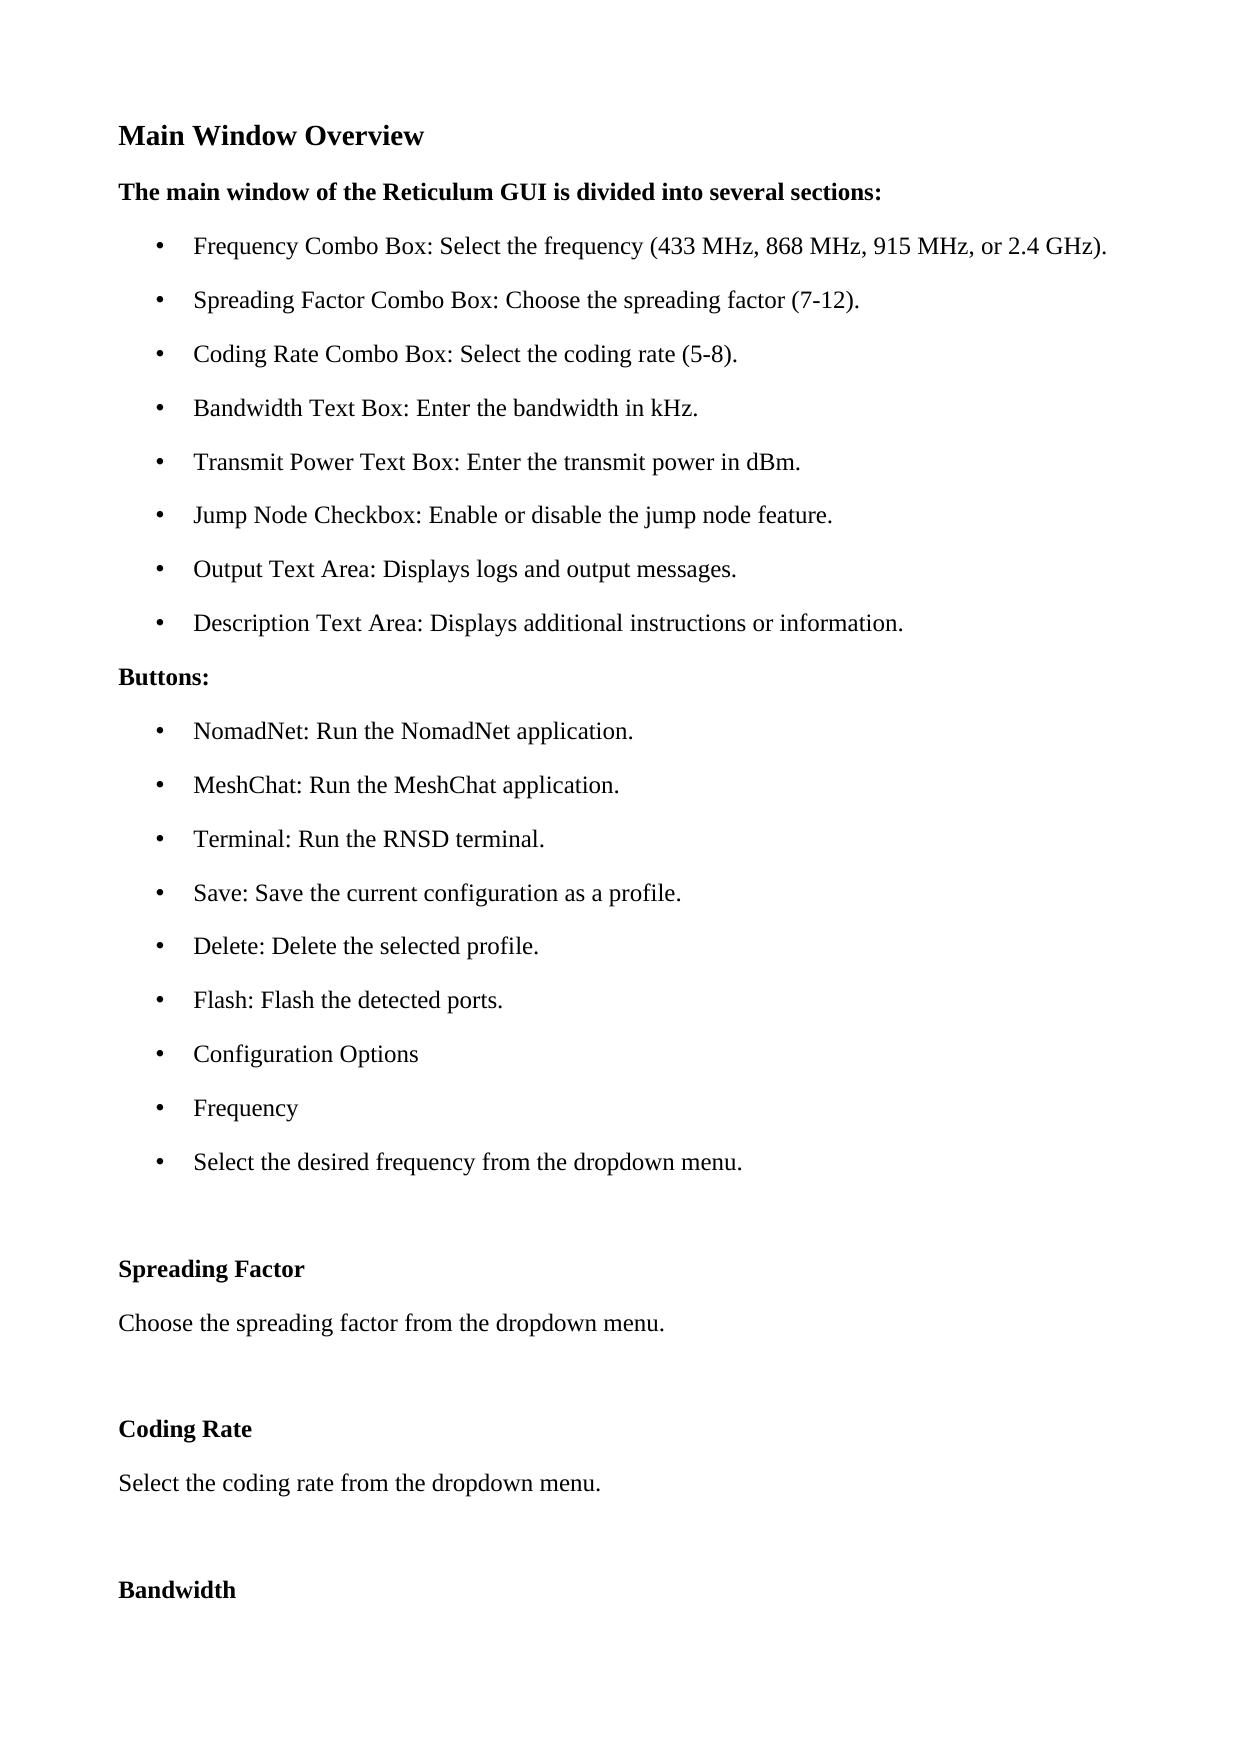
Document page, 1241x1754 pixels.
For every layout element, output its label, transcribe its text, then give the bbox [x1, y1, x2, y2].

list Spreading Factor Combo Box: Choose the spreading factor (7-12). [156, 285, 1122, 314]
list MeshChat: Run the MeshChat application. [156, 770, 1122, 799]
text The main window of the Reticulum GUI is divided into several sections: [118, 177, 1122, 206]
list Transmit Power Text Box: Enter the transmit power in dBm. [156, 447, 1122, 476]
list Select the desired frequency from the dropdown menu. [156, 1147, 1122, 1176]
list Bandwidth Text Box: Enter the bandwidth in kHz. [156, 393, 1122, 422]
list Jump Node Checkbox: Enable or disable the jump node feature. [156, 501, 1122, 529]
text Buttons: [118, 662, 1122, 691]
list Save: Save the current configuration as a profile. [156, 878, 1122, 906]
list Configuration Options [156, 1039, 1122, 1068]
list Flash: Flash the detected ports. [156, 985, 1122, 1014]
text Main Window Overview [118, 118, 1122, 152]
list Frequency Combo Box: Select the frequency (433 MHz, 868 MHz, 915 MHz, or 2.4 GHz). [156, 231, 1122, 260]
list Frequency [156, 1093, 1122, 1122]
list Output Text Area: Displays logs and output messages. [156, 554, 1122, 583]
list Terminal: Run the RNSD terminal. [156, 824, 1122, 852]
text Coding Rate [118, 1414, 1122, 1443]
text Choose the spreading factor from the dropdown menu. [118, 1308, 1122, 1336]
list Coding Rate Combo Box: Select the coding rate (5-8). [156, 339, 1122, 368]
text Spreading Factor [118, 1254, 1122, 1282]
text Select the coding rate from the dropdown menu. [118, 1468, 1122, 1497]
list NomadNet: Run the NomadNet application. [156, 716, 1122, 745]
text Bandwidth [118, 1575, 1122, 1604]
list Description Text Area: Displays additional instructions or information. [156, 608, 1122, 637]
list Delete: Delete the selected profile. [156, 931, 1122, 960]
